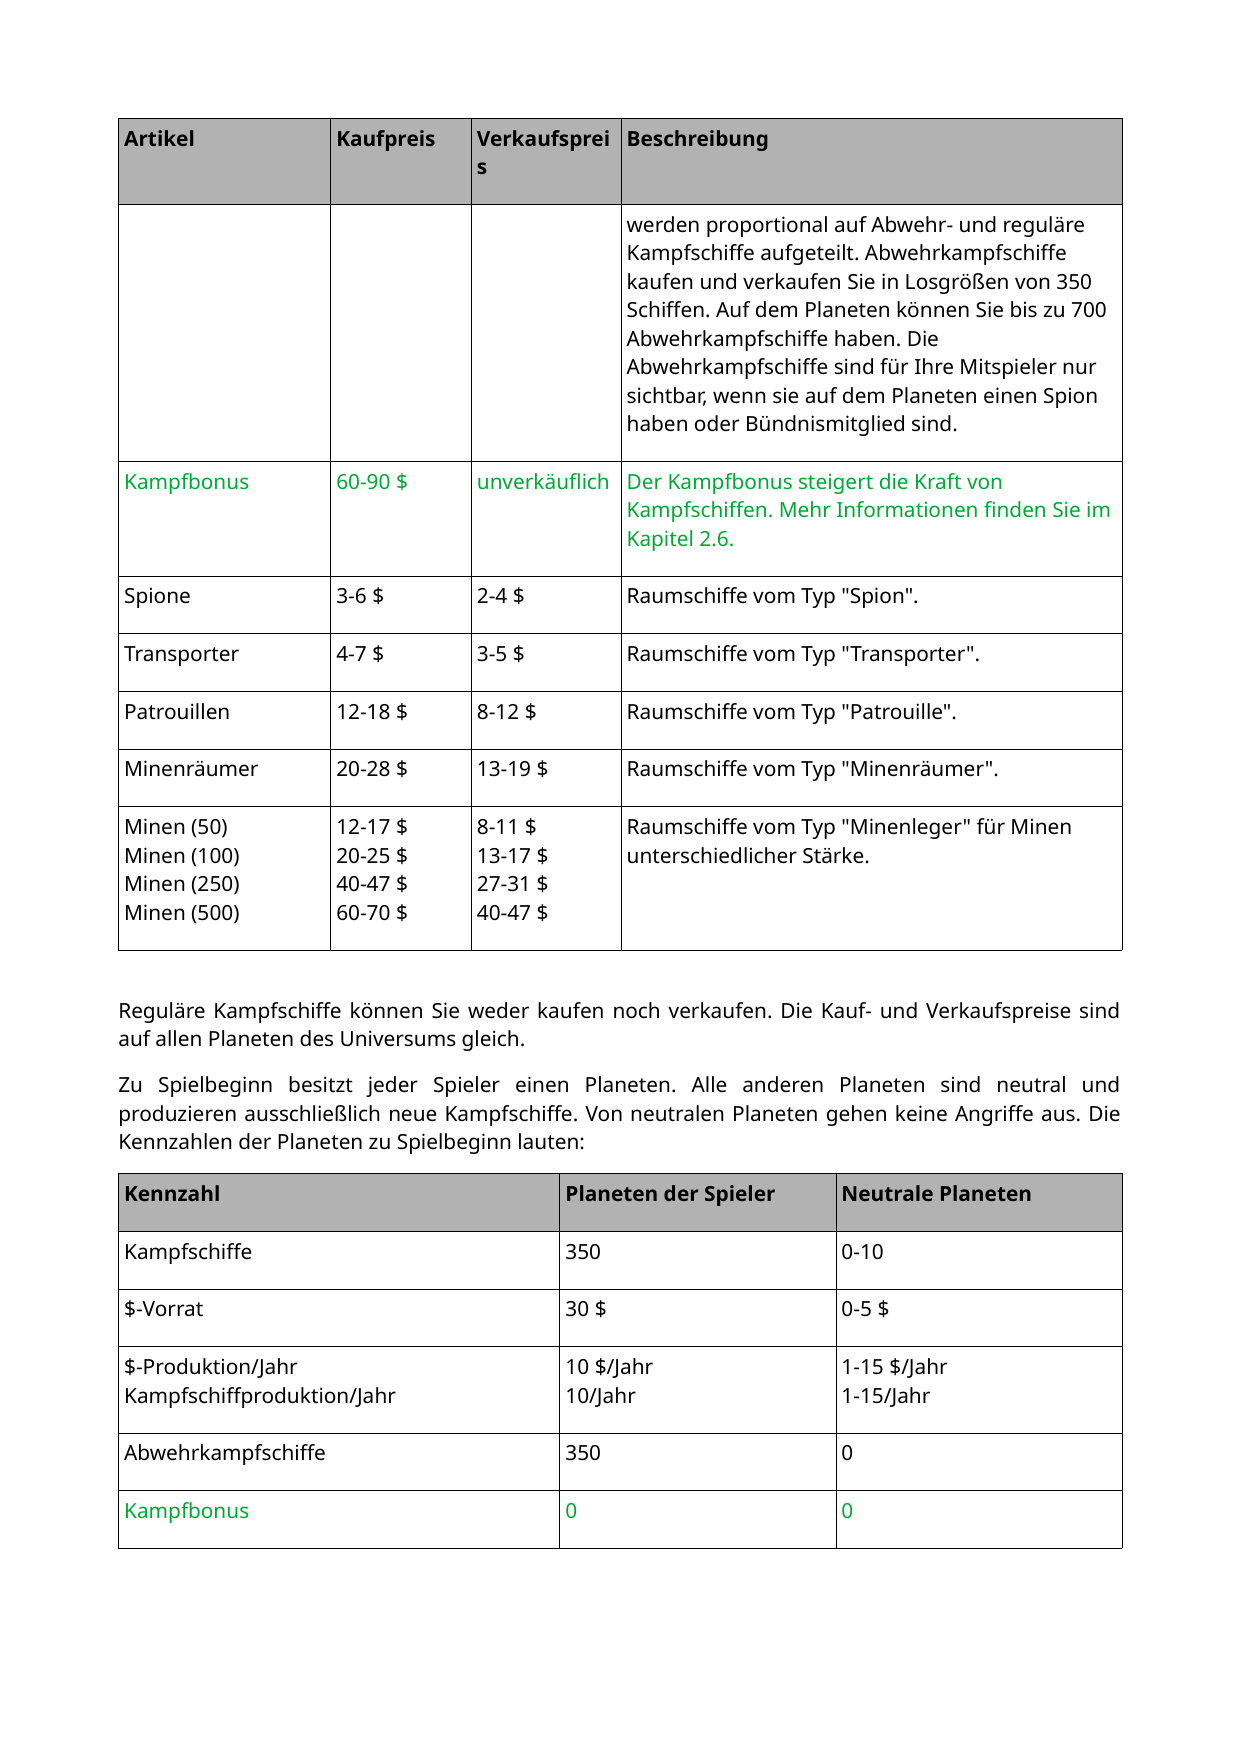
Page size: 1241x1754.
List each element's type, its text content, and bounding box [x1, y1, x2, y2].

table_header Planeten der Spieler [560, 1174, 836, 1231]
table_cell 0-10 [837, 1232, 1122, 1289]
table_cell Raumschiffe vom Typ "Transporter". [622, 634, 1122, 691]
table_cell Transporter [119, 634, 330, 691]
table_cell Patrouillen [119, 692, 330, 749]
table_cell werden proportional auf Abwehr- und reguläre Kampfschiffe aufgeteilt. Abwehrkampfschiffe kaufen und verkaufen Sie in Losgrößen von 350 Schiffen. Auf dem Planeten können Sie bis zu 700 Abwehrkampfschiffe haben. Die Abwehrkampfschiffe sind für Ihre Mitspieler nur sichtbar, wenn sie auf dem Planeten einen Spion haben oder Bündnismitglied sind. [622, 205, 1122, 461]
table_header Neutrale Planeten [837, 1174, 1122, 1231]
table_cell 12-18 $ [331, 692, 471, 749]
table_cell Kampfschiffe [119, 1232, 559, 1289]
table_cell Raumschiffe vom Typ "Spion". [622, 577, 1122, 633]
table_cell 4-7 $ [331, 634, 471, 691]
table_cell $-Produktion/Jahr Kampfschiffproduktion/Jahr [119, 1347, 559, 1433]
table_cell Kampfbonus [119, 462, 330, 576]
table_cell 13-19 $ [472, 750, 621, 806]
table_header Artikel [119, 119, 330, 204]
table_cell 12-17 $ 20-25 $ 40-47 $ 60-70 $ [331, 807, 471, 949]
table_cell 0 [837, 1491, 1122, 1548]
text Zu Spielbeginn besitzt jeder Spieler einen Planeten. Alle anderen Planeten sind neutral und produzieren ausschließlich neue Kampfschiffe. Von neutralen Planeten gehen keine Angriffe aus. Die Kennzahlen der Planeten zu Spielbeginn lauten: [118, 1070, 1122, 1156]
table_cell 0 [560, 1491, 836, 1548]
table_cell Raumschiffe vom Typ "Minenräumer". [622, 750, 1122, 806]
table_cell 350 [560, 1434, 836, 1490]
table_cell Abwehrkampfschiffe [119, 1434, 559, 1490]
table_cell [331, 205, 471, 461]
text Reguläre Kampfschiffe können Sie weder kaufen noch verkaufen. Die Kauf- und Verkaufspreise sind auf allen Planeten des Universums gleich. [118, 996, 1122, 1053]
table_cell Minenräumer [119, 750, 330, 806]
table_header Kaufpreis [331, 119, 471, 204]
table_cell Raumschiffe vom Typ "Patrouille". [622, 692, 1122, 749]
table_cell 30 $ [560, 1290, 836, 1346]
table_cell Spione [119, 577, 330, 633]
table_cell Kampfbonus [119, 1491, 559, 1548]
table_cell 8-11 $ 13-17 $ 27-31 $ 40-47 $ [472, 807, 621, 949]
table_cell [472, 205, 621, 461]
table_cell 8-12 $ [472, 692, 621, 749]
table_cell Raumschiffe vom Typ "Minenleger" für Minen unterschiedlicher Stärke. [622, 807, 1122, 949]
table_cell 10 $/Jahr 10/Jahr [560, 1347, 836, 1433]
table_cell 1-15 $/Jahr 1-15/Jahr [837, 1347, 1122, 1433]
table_cell $-Vorrat [119, 1290, 559, 1346]
table_cell Der Kampfbonus steigert die Kraft von Kampfschiffen. Mehr Informationen finden Sie im Kapitel 2.6. [622, 462, 1122, 576]
table_cell Minen (50) Minen (100) Minen (250) Minen (500) [119, 807, 330, 949]
table_header Beschreibung [622, 119, 1122, 204]
table_cell 60-90 $ [331, 462, 471, 576]
table_cell [119, 205, 330, 461]
table_cell 20-28 $ [331, 750, 471, 806]
table_cell unverkäuflich [472, 462, 621, 576]
table_cell 2-4 $ [472, 577, 621, 633]
table_cell 3-5 $ [472, 634, 621, 691]
table_cell 0 [837, 1434, 1122, 1490]
table_cell 0-5 $ [837, 1290, 1122, 1346]
table_header Verkaufspreis [472, 119, 621, 204]
table_header Kennzahl [119, 1174, 559, 1231]
table_cell 3-6 $ [331, 577, 471, 633]
table_cell 350 [560, 1232, 836, 1289]
